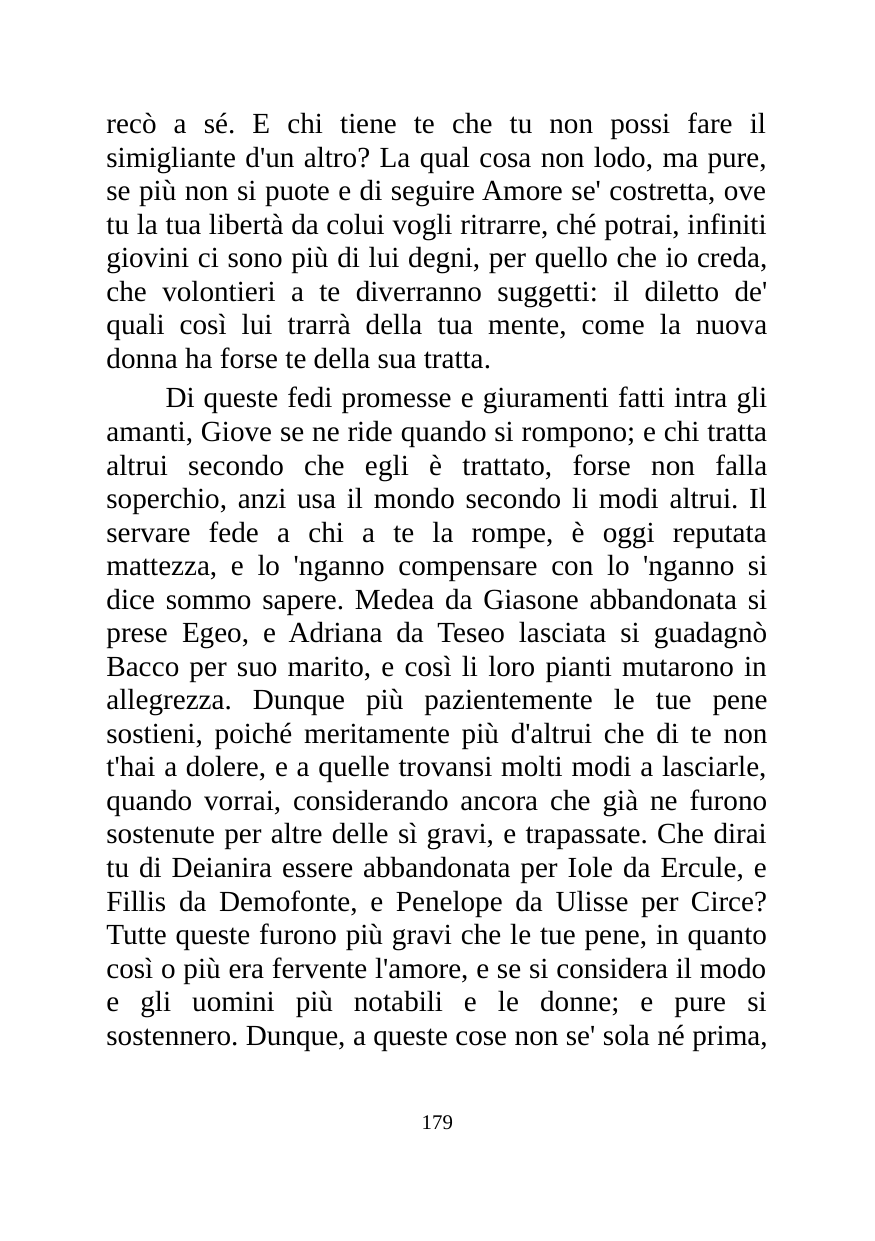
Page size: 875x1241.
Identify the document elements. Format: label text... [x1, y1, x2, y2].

text Di queste fedi promesse e giuramenti fatti intra gli amanti, Giove se ne ride quando si rompono; e chi tratta altrui secondo che egli è trattato, forse non falla soperchio, anzi usa il mondo secondo li modi altrui. Il servare fede a chi a te la rompe, è oggi reputata mattezza, e lo 'nganno compensare con lo 'nganno si dice sommo sapere. Medea da Giasone abbandonata si prese Egeo, e Adriana da Teseo lasciata si guadagnò Bacco per suo marito, e così li loro pianti mutarono in allegrezza. Dunque più pazientemente le tue pene sostieni, poiché meritamente più d'altrui che di te non t'hai a dolere, e a quelle trovansi molti modi a lasciarle, quando vorrai, considerando ancora che già ne furono sostenute per altre delle sì gravi, e trapassate. Che dirai tu di Deianira essere abbandonata per Iole da Ercule, e Fillis da Demofonte, e Penelope da Ulisse per Circe? Tutte queste furono più gravi che le tue pene, in quanto così o più era fervente l'amore, e se si considera il modo e gli uomini più notabili e le donne; e pure si sostennero. Dunque, a queste cose non se' sola né prima, [106, 381, 768, 1051]
text recò a sé. E chi tiene te che tu non possi fare il simigliante d'un altro? La qual cosa non lodo, ma pure, se più non si puote e di seguire Amore se' costretta, ove tu la tua libertà da colui vogli ritrarre, ché potrai, infiniti giovini ci sono più di lui degni, per quello che io creda, che volontieri a te diverranno suggetti: il diletto de' quali così lui trarrà della tua mente, come la nuova donna ha forse te della sua tratta. [106, 106, 768, 374]
